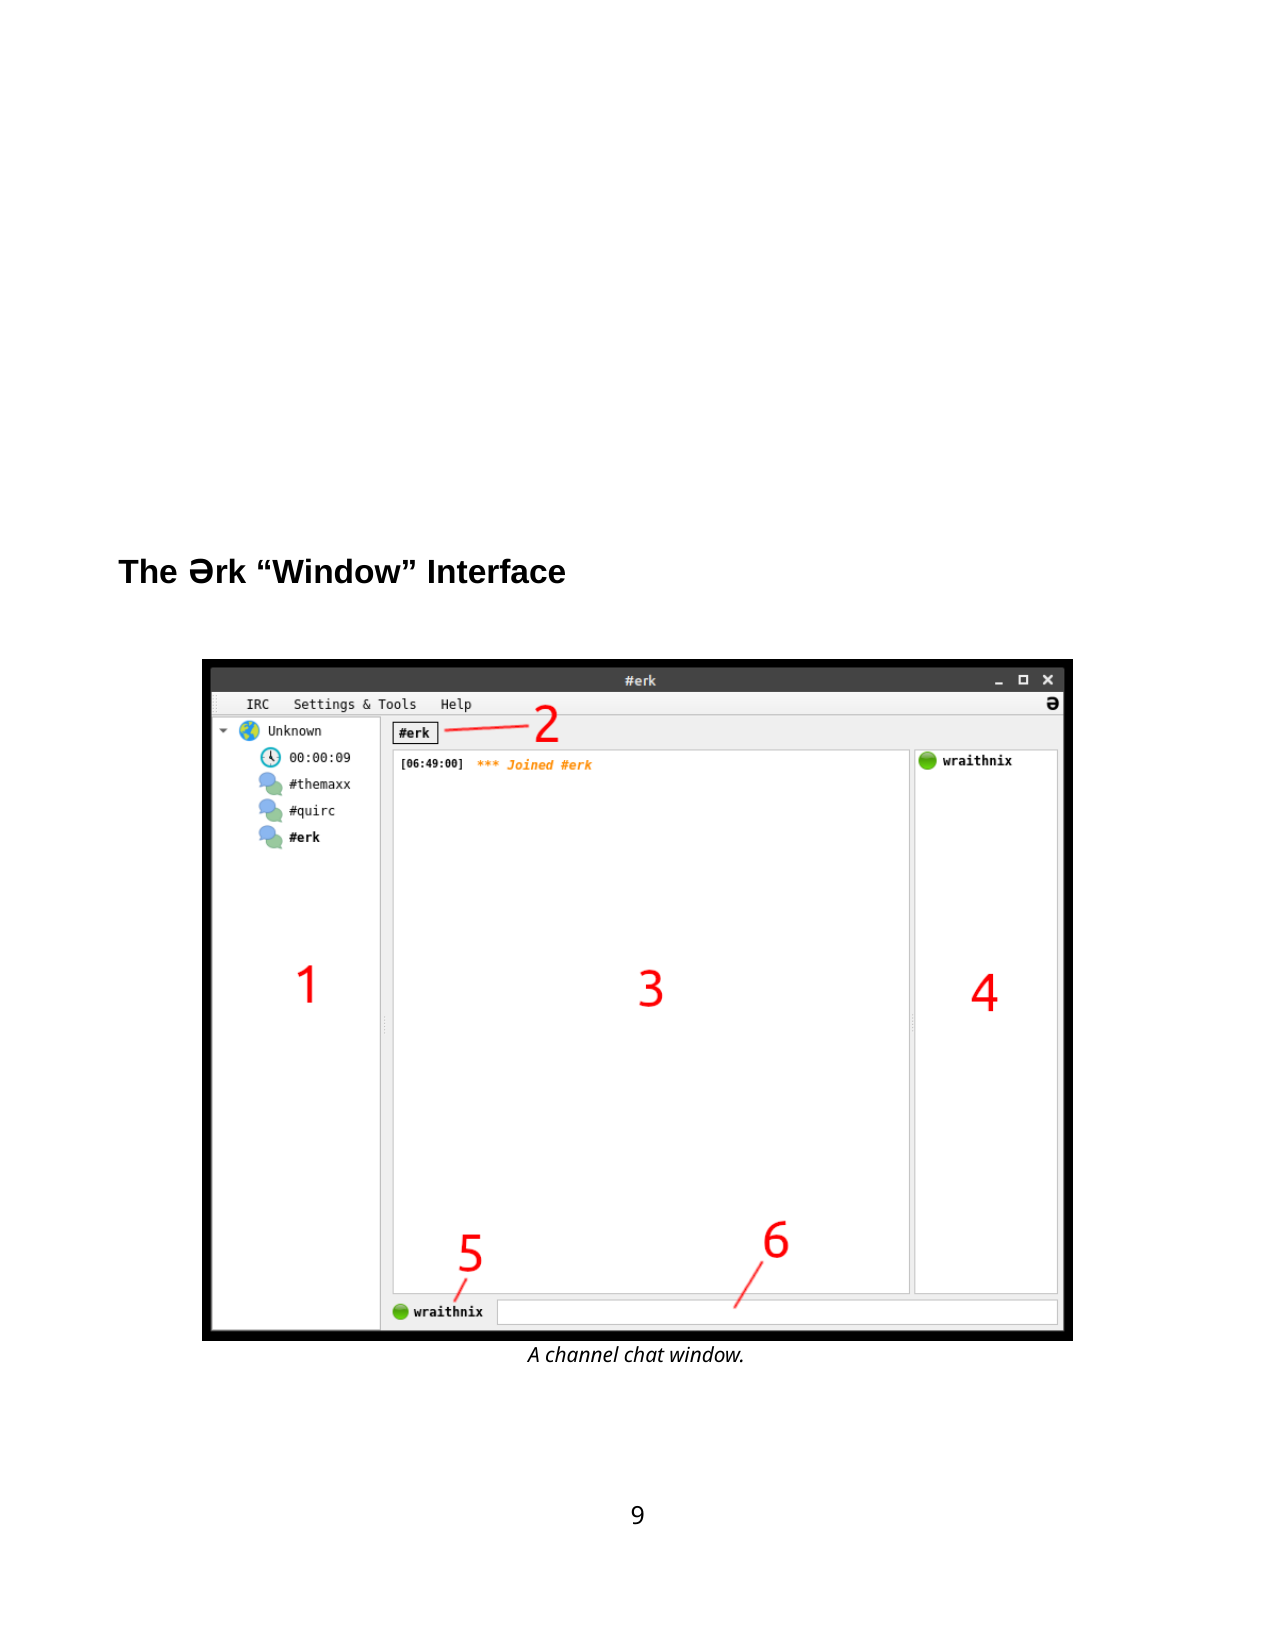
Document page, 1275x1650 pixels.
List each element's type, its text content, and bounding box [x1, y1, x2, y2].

text A channel chat window. [118, 1341, 1157, 1369]
subtitle The Ərk “Window” Interface [118, 548, 1157, 593]
picture [202, 659, 1073, 1341]
